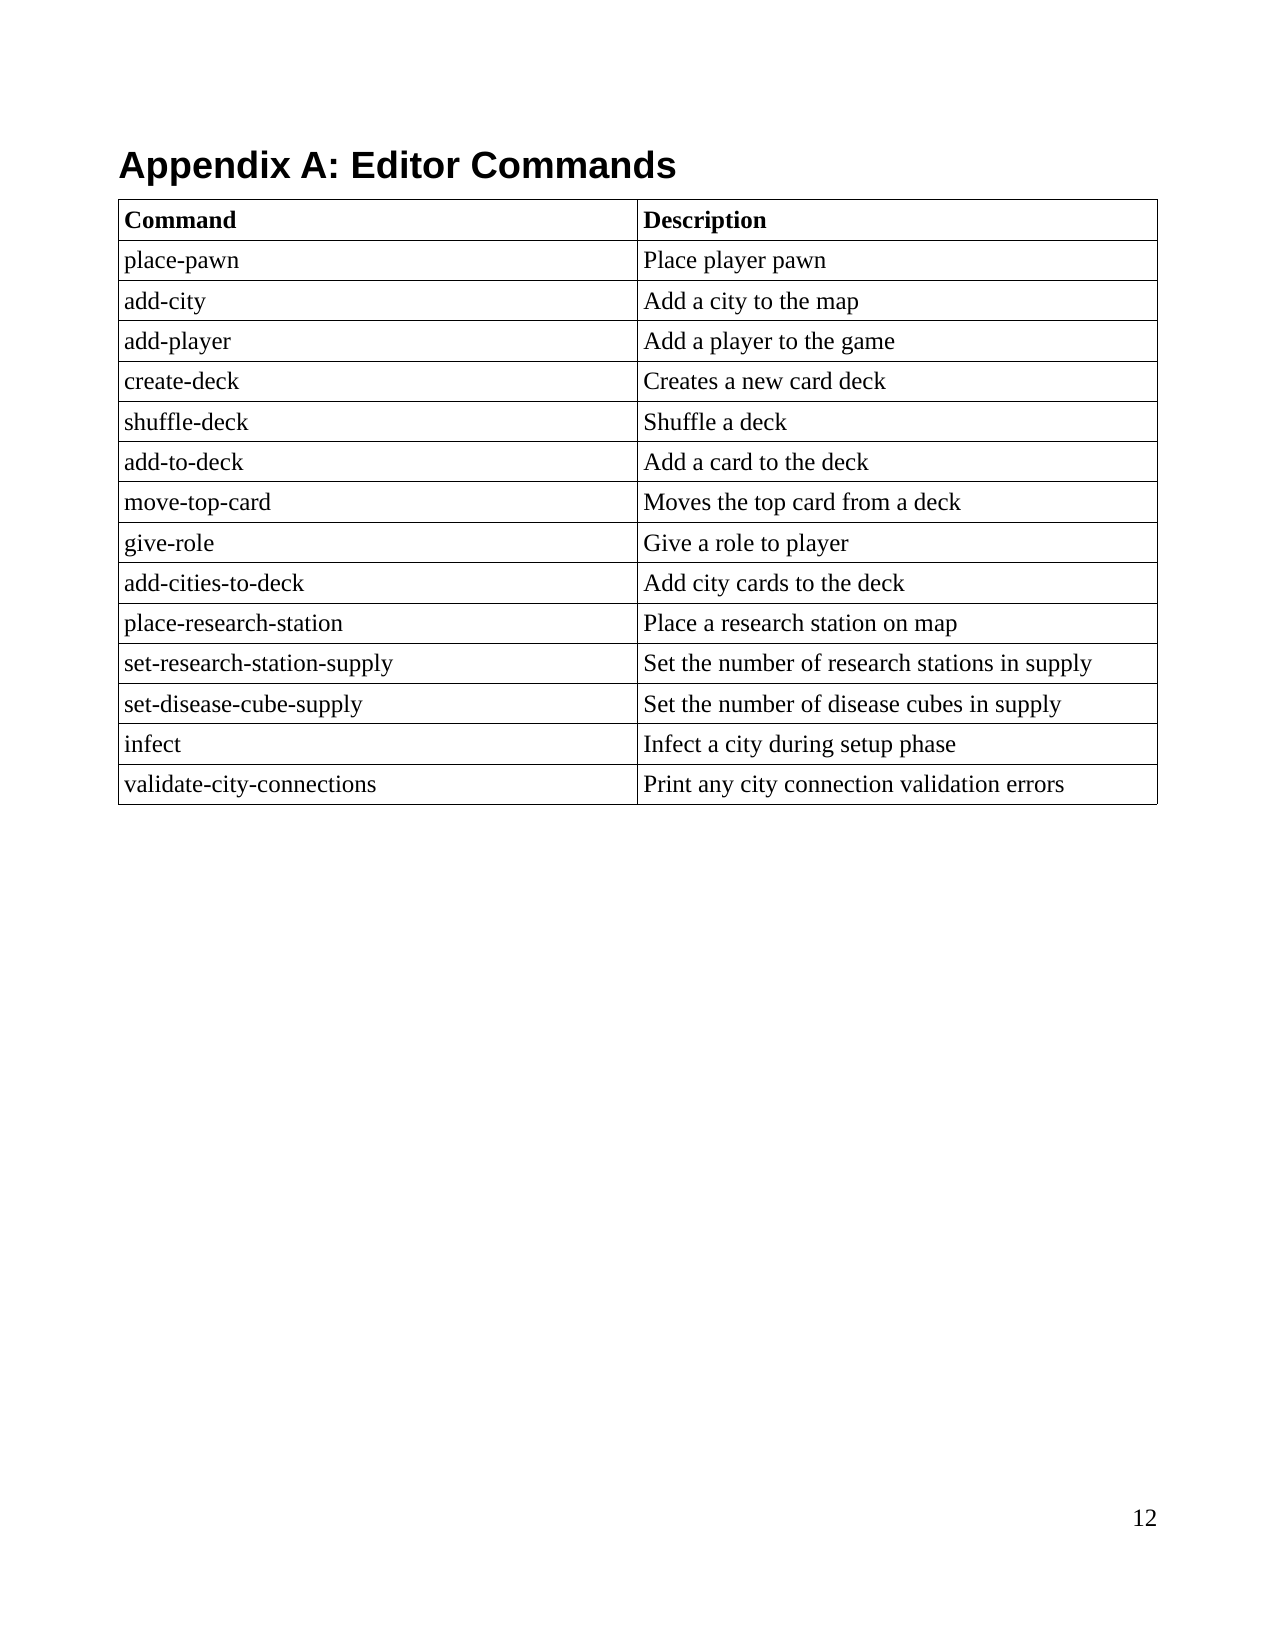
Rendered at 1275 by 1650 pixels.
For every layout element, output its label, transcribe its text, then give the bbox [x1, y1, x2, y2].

table_cell Add a city to the map [638, 281, 1157, 320]
table_cell add-cities-to-deck [119, 563, 637, 602]
table_cell Creates a new card deck [638, 362, 1157, 401]
table_cell Place a research station on map [638, 604, 1157, 643]
table_cell Infect a city during setup phase [638, 724, 1157, 764]
table_cell add-to-deck [119, 442, 637, 481]
table_cell Set the number of disease cubes in supply [638, 684, 1157, 723]
table_cell validate-city-connections [119, 765, 637, 804]
table_cell add-city [119, 281, 637, 320]
table_cell give-role [119, 523, 637, 562]
table_cell set-research-station-supply [119, 644, 637, 683]
table_cell Add a player to the game [638, 321, 1157, 361]
table_header Description [638, 200, 1157, 239]
table_cell Add city cards to the deck [638, 563, 1157, 602]
table_cell place-research-station [119, 604, 637, 643]
table_cell Set the number of research stations in supply [638, 644, 1157, 683]
table_cell infect [119, 724, 637, 764]
table_cell add-player [119, 321, 637, 361]
table_cell create-deck [119, 362, 637, 401]
table_cell Print any city connection validation errors [638, 765, 1157, 804]
subtitle Appendix A: Editor Commands [118, 143, 1157, 187]
table_cell Moves the top card from a deck [638, 482, 1157, 522]
table_cell shuffle-deck [119, 402, 637, 441]
table_cell Give a role to player [638, 523, 1157, 562]
table_cell place-pawn [119, 241, 637, 280]
table_cell move-top-card [119, 482, 637, 522]
table_cell Shuffle a deck [638, 402, 1157, 441]
table_cell Place player pawn [638, 241, 1157, 280]
table_cell Add a card to the deck [638, 442, 1157, 481]
table_cell set-disease-cube-supply [119, 684, 637, 723]
table_header Command [119, 200, 637, 239]
